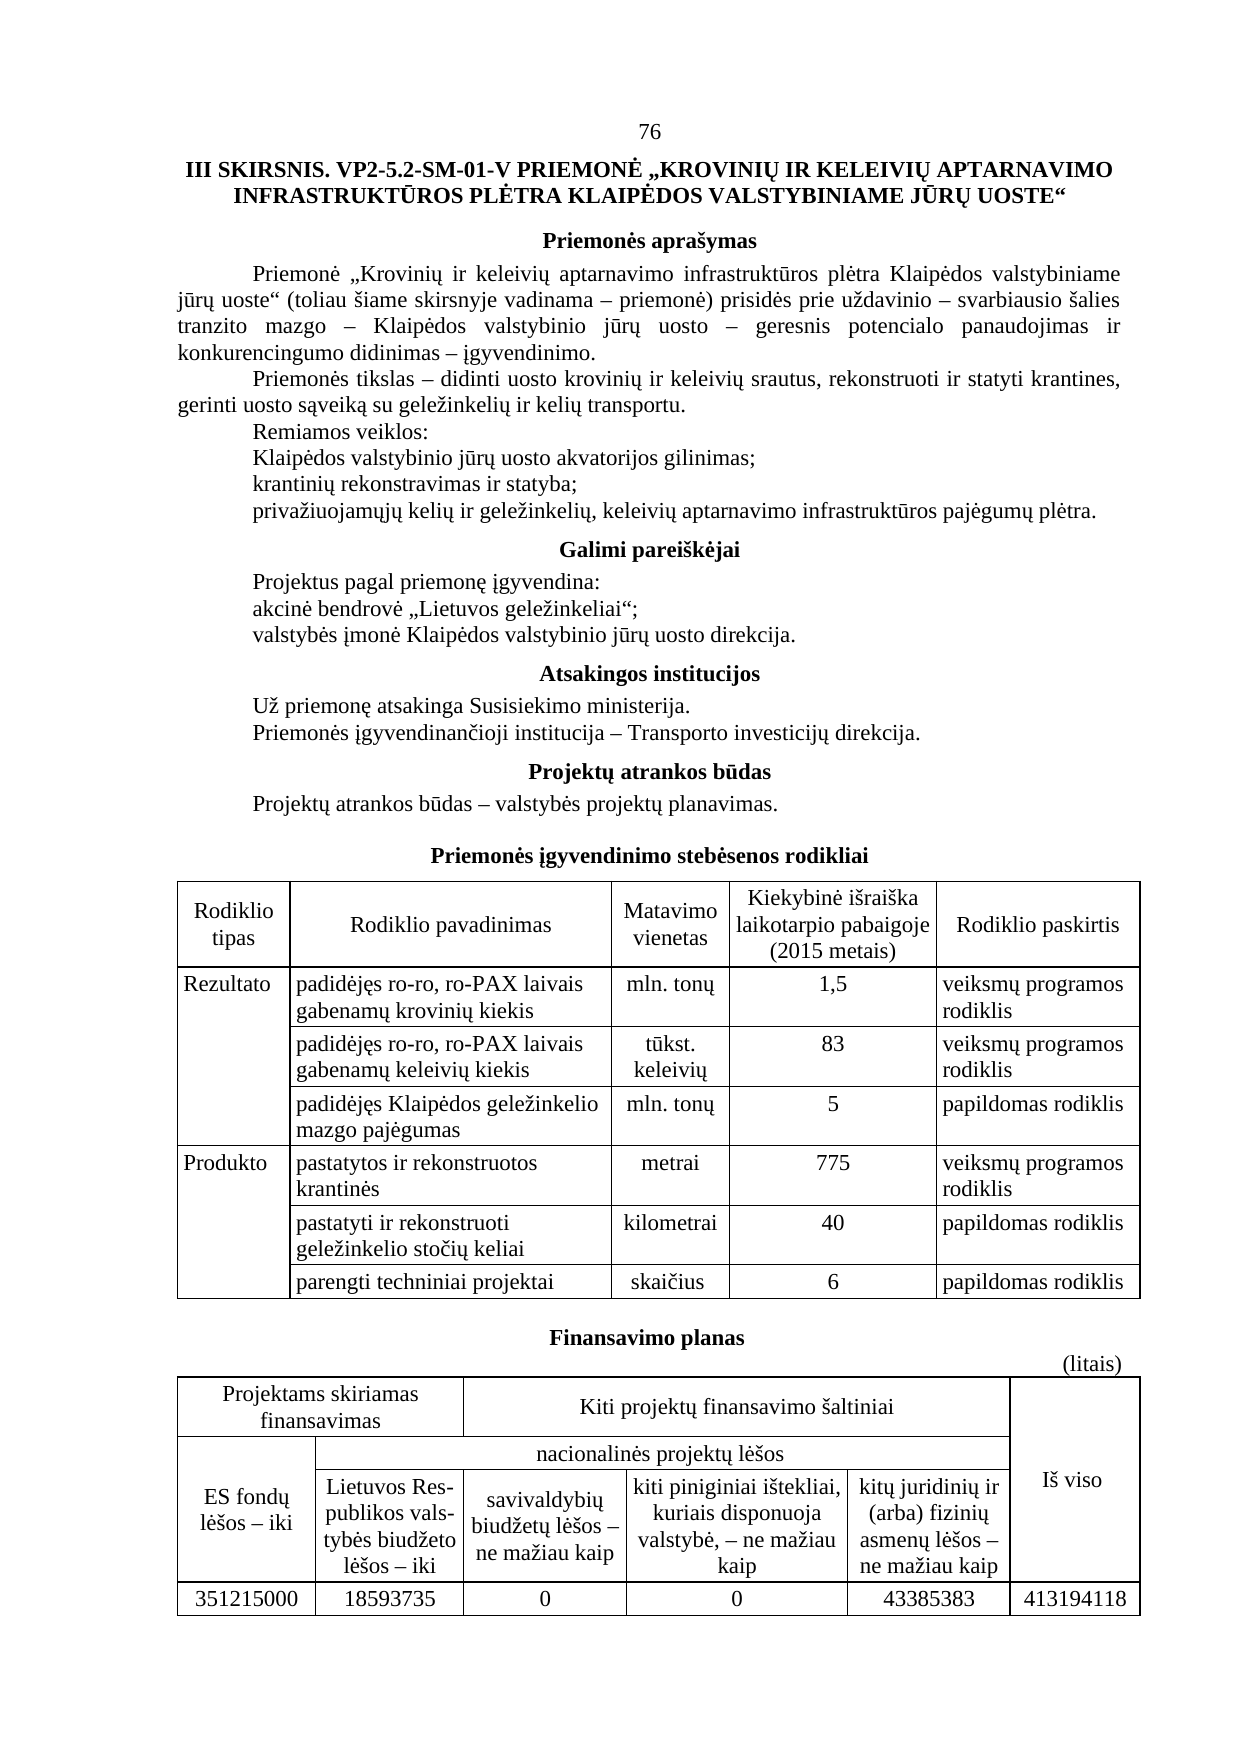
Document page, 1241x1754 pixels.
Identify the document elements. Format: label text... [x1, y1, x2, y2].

table_cell 1,5 [730, 968, 936, 1026]
table_cell padidėjęs ro-ro, ro-PAX laivais gabenamų krovinių kiekis [291, 968, 611, 1026]
table_cell 0 [464, 1583, 626, 1615]
text Finansavimo planas [177, 1324, 1122, 1350]
table_cell tūkst. keleivių [612, 1027, 729, 1086]
text Už priemonę atsakinga Susisiekimo ministerija. [177, 692, 1122, 719]
text Atsakingos institucijos [177, 660, 1122, 686]
table_cell 43385383 [848, 1583, 1009, 1615]
text Priemonė „Krovinių ir keleivių aptarnavimo infrastruktūros plėtra Klaipėdos valstybiniame jūrų uoste“ (toliau šiame skirsnyje vadinama – priemonė) prisidės prie uždavinio – svarbiausio šalies tranzito mazgo – Klaipėdos valstybinio jūrų uosto – geresnis potencialo panaudojimas ir konkurencingumo didinimas – įgyvendinimo. [177, 260, 1122, 365]
table_cell 40 [730, 1206, 936, 1264]
table_cell papildomas rodiklis [937, 1087, 1139, 1145]
table_cell veiksmų programos rodiklis [937, 1146, 1139, 1205]
table_cell padidėjęs ro-ro, ro-PAX laivais gabenamų keleivių kiekis [291, 1027, 611, 1086]
table_cell skaičius [612, 1265, 729, 1298]
text Remiamos veiklos: [177, 418, 1122, 444]
table_cell 413194118 [1011, 1583, 1139, 1615]
table_header Rodiklio tipas [178, 882, 289, 966]
subtitle III SKIRSNIS. VP2-5.2-SM-01-V priemonė „krovinių ir keleivių aptarnavimo infrastruktūros plėtra klaipėdos valstybiniame jūrų uoste“ [177, 156, 1122, 208]
table_cell veiksmų programos rodiklis [937, 968, 1139, 1026]
text Priemonės aprašymas [177, 227, 1122, 253]
table_cell Lietuvos Res­publikos vals­tybės biudžeto lėšos – iki [316, 1470, 463, 1581]
text Projektų atrankos būdas – valstybės projektų planavimas. [177, 790, 1122, 817]
table_cell 0 [627, 1583, 847, 1615]
text Projektus pagal priemonę įgyvendina: [177, 568, 1122, 595]
text Klaipėdos valstybinio jūrų uosto akvatorijos gilinimas; [177, 444, 1122, 471]
table_header Kiti projektų finansavimo šaltiniai [464, 1378, 1009, 1436]
table_cell 775 [730, 1146, 936, 1205]
table_header Rodiklio pavadinimas [291, 882, 611, 966]
text Projektų atrankos būdas [177, 758, 1122, 784]
text Galimi pareiškėjai [177, 536, 1122, 562]
text valstybės įmonė Klaipėdos valstybinio jūrų uosto direkcija. [177, 621, 1122, 647]
table_cell padidėjęs Klaipėdos geležinkelio mazgo pajėgumas [291, 1087, 611, 1145]
table_cell Rezultato [178, 968, 289, 1145]
table_cell pastatyti ir rekonstruoti geležinkelio stočių keliai [291, 1206, 611, 1264]
table_cell nacionalinės projektų lėšos [316, 1437, 1009, 1469]
table_cell ES fondų lėšos – iki [178, 1437, 315, 1581]
table_header Rodiklio paskirtis [937, 882, 1139, 966]
table_cell mln. tonų [612, 968, 729, 1026]
table_cell kilometrai [612, 1206, 729, 1264]
text privažiuojamųjų kelių ir geležinkelių, keleivių aptarnavimo infrastruktūros pajėgumų plėtra. [177, 497, 1122, 523]
table_cell metrai [612, 1146, 729, 1205]
table_cell pastatytos ir rekonstruotos krantinės [291, 1146, 611, 1205]
table_header Matavimo vienetas [612, 882, 729, 966]
table_cell kiti piniginiai ištekliai, kuriais disponuoja valstybė, – ne mažiau kaip [627, 1470, 847, 1581]
text krantinių rekonstravimas ir statyba; [177, 471, 1122, 497]
table_header Projektams skiriamas finansavimas [178, 1378, 463, 1436]
table_header Kiekybinė išraiška laikotarpio pabaigoje (2015 metais) [730, 882, 936, 966]
text Priemonės įgyvendinimo stebėsenos rodikliai [177, 842, 1122, 868]
table_cell 6 [730, 1265, 936, 1298]
table_cell 83 [730, 1027, 936, 1086]
table_cell Produkto [178, 1146, 289, 1298]
text Priemonės įgyvendinančioji institucija – Transporto investicijų direkcija. [177, 719, 1122, 745]
table_cell savivaldybių biudžetų lėšos – ne mažiau kaip [464, 1470, 626, 1581]
text Priemonės tikslas – didinti uosto krovinių ir keleivių srautus, rekonstruoti ir statyti krantines, gerinti uosto sąveiką su geležinkelių ir kelių transportu. [177, 365, 1122, 418]
table_cell 5 [730, 1087, 936, 1145]
table_cell 18593735 [316, 1583, 463, 1615]
table_header Iš viso [1011, 1378, 1139, 1581]
table_cell 351215000 [178, 1583, 315, 1615]
table_cell kitų juridinių ir (arba) fizinių asmenų lėšos – ne mažiau kaip [848, 1470, 1009, 1581]
text (litais) [177, 1350, 1122, 1376]
table_cell mln. tonų [612, 1087, 729, 1145]
table_cell papildomas rodiklis [937, 1265, 1139, 1298]
text akcinė bendrovė „Lietuvos geležinkeliai“; [177, 595, 1122, 621]
table_cell parengti techniniai projektai [291, 1265, 611, 1298]
table_cell veiksmų programos rodiklis [937, 1027, 1139, 1086]
table_cell papildomas rodiklis [937, 1206, 1139, 1264]
